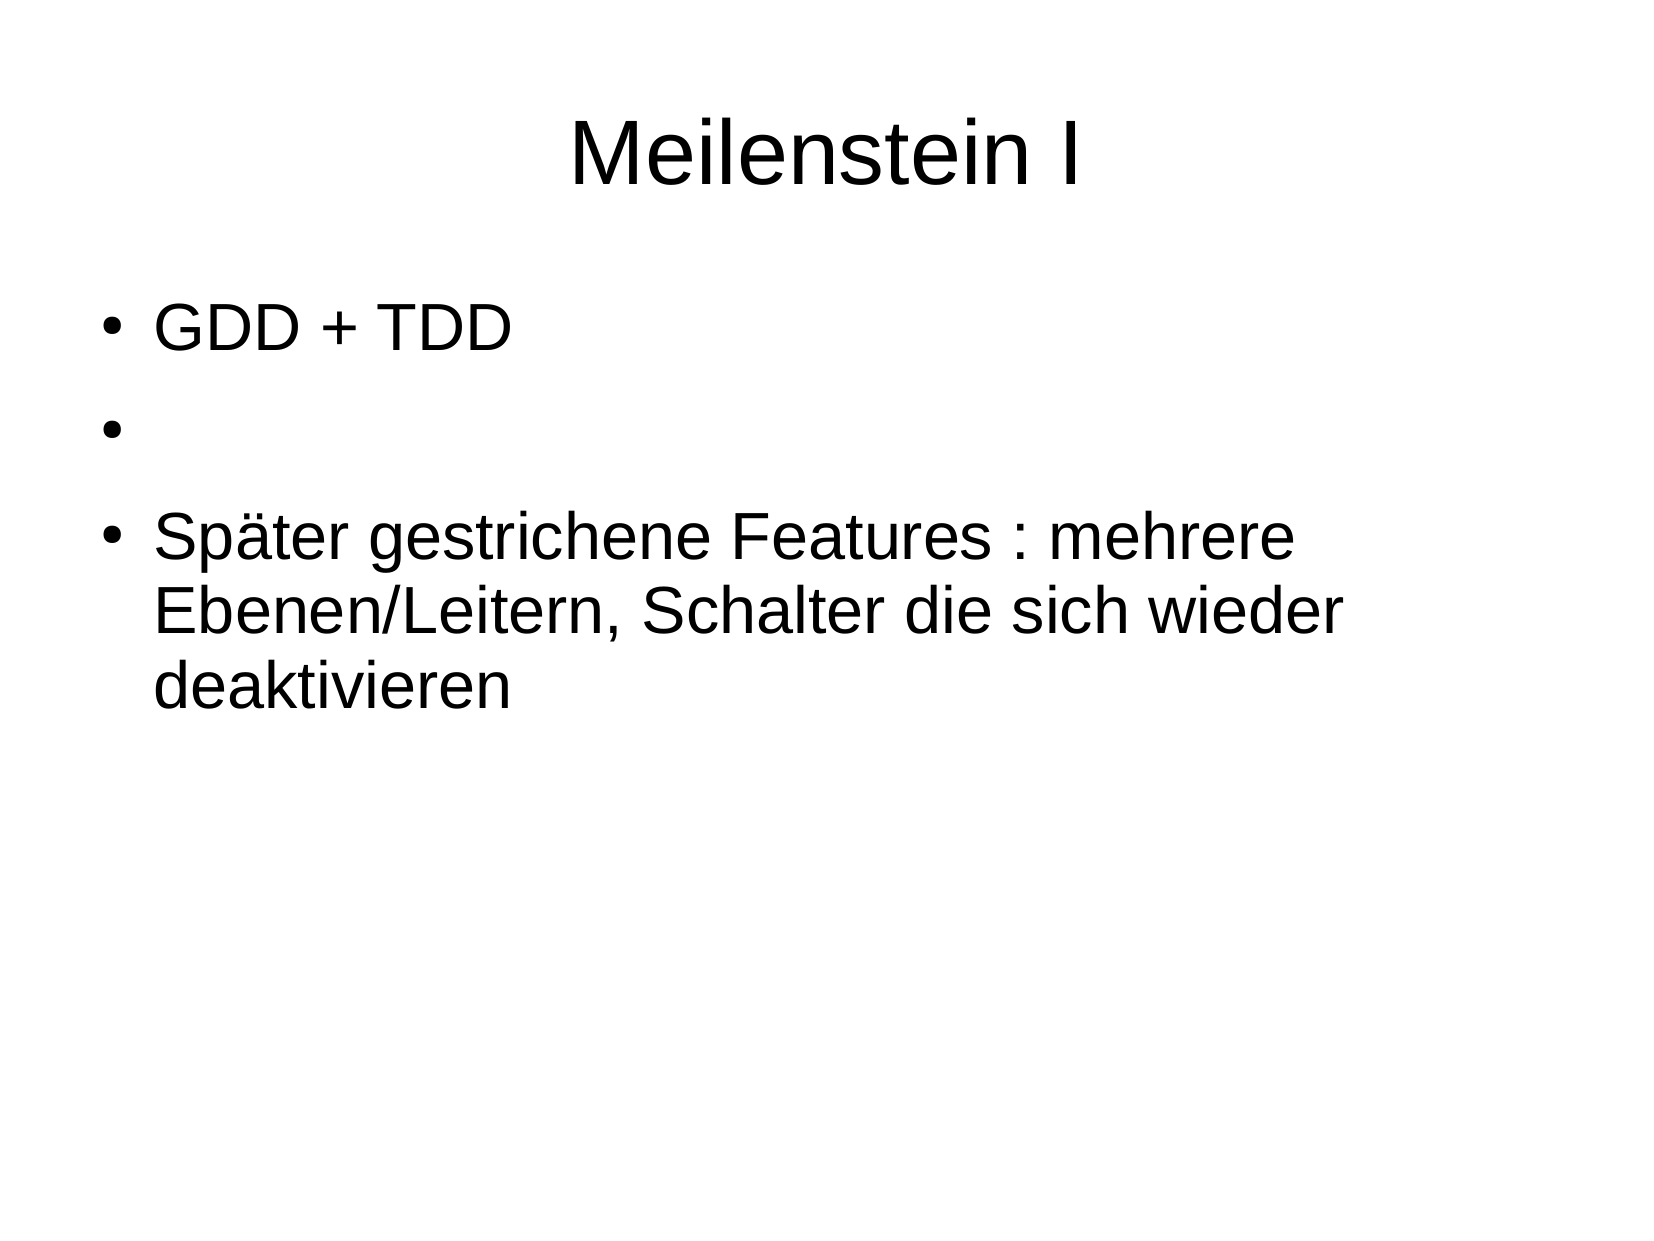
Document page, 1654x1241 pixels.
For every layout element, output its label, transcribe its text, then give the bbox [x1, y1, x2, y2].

title Meilenstein I [82, 49, 1571, 257]
list GDD + TDD Später gestrichene Features : mehrere Ebenen/Leitern, Schalter die sich wieder deaktivieren [82, 290, 1571, 1109]
